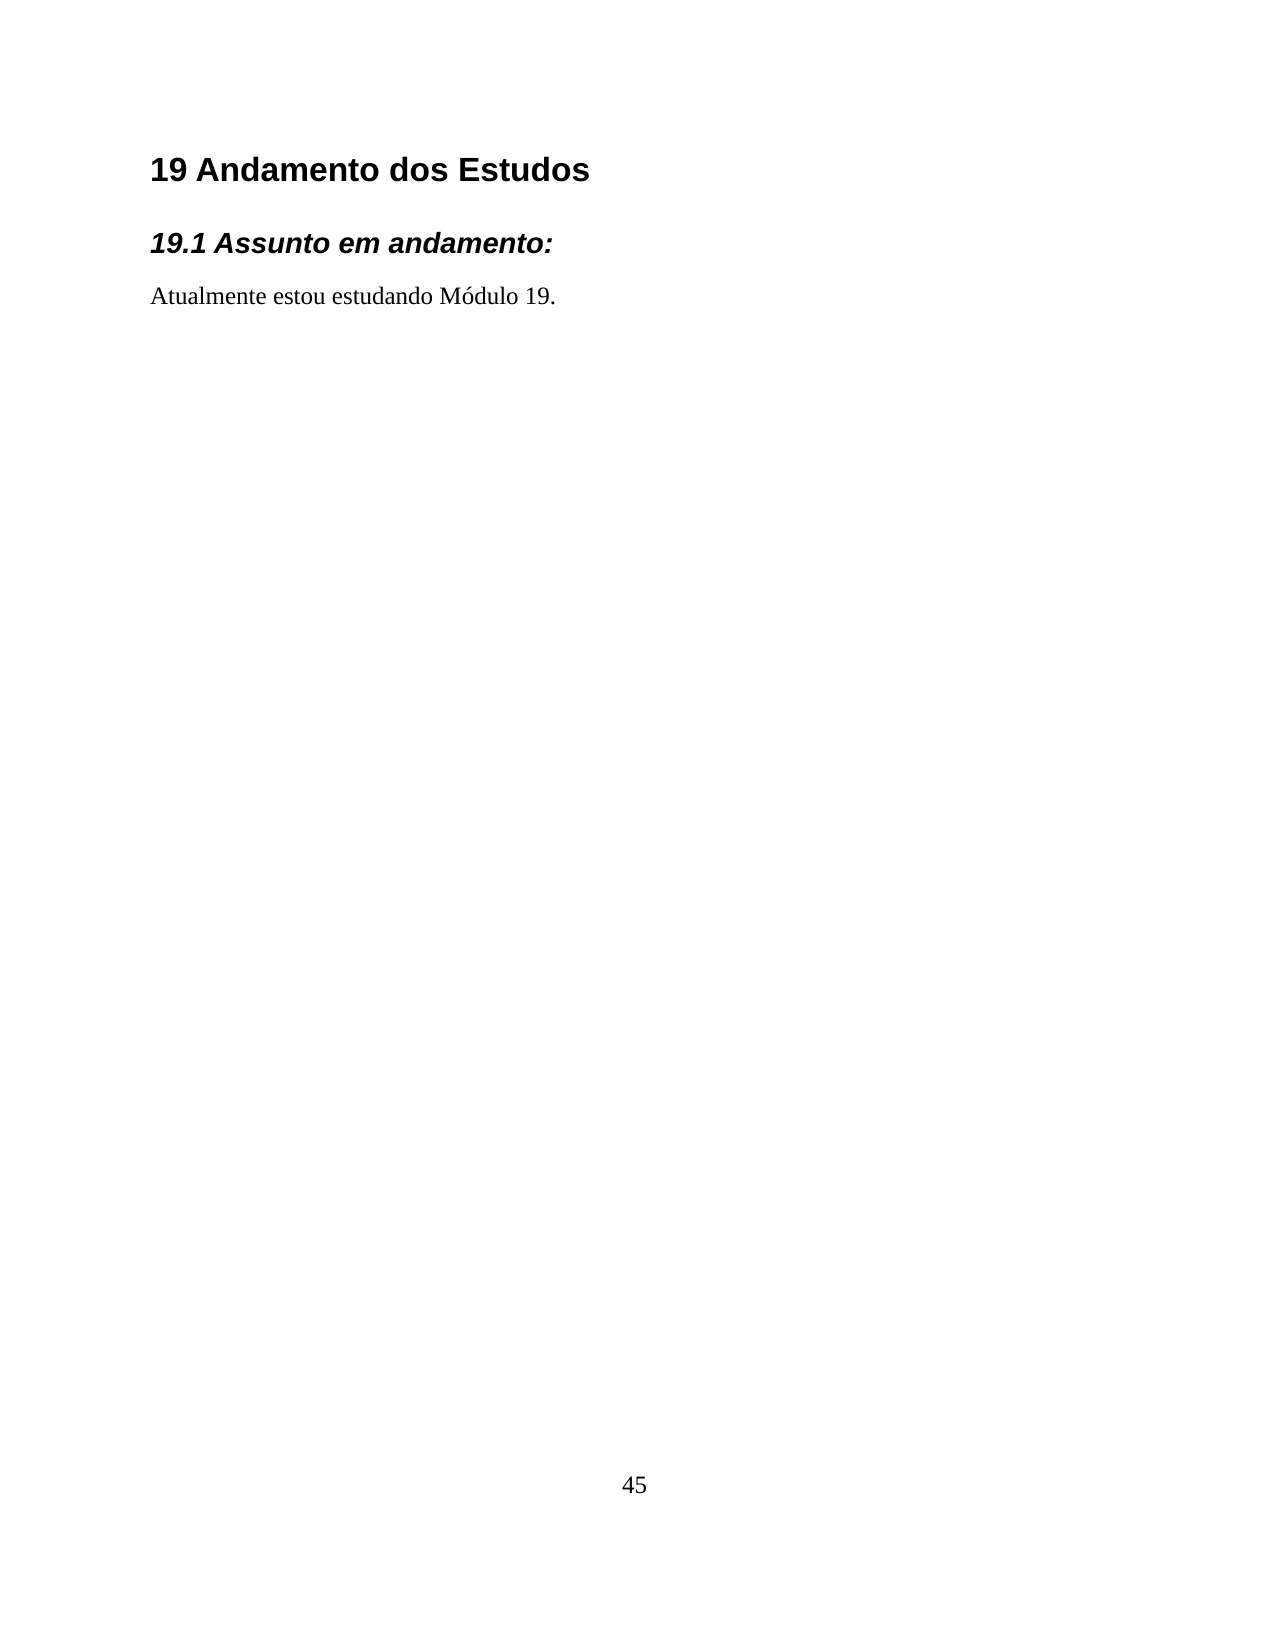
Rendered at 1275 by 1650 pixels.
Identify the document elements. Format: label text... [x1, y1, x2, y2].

subtitle 19 Andamento dos Estudos [150, 150, 1125, 189]
subtitle 19.1 Assunto em andamento: [150, 226, 1125, 260]
text Atualmente estou estudando Módulo 19. [150, 281, 1125, 339]
